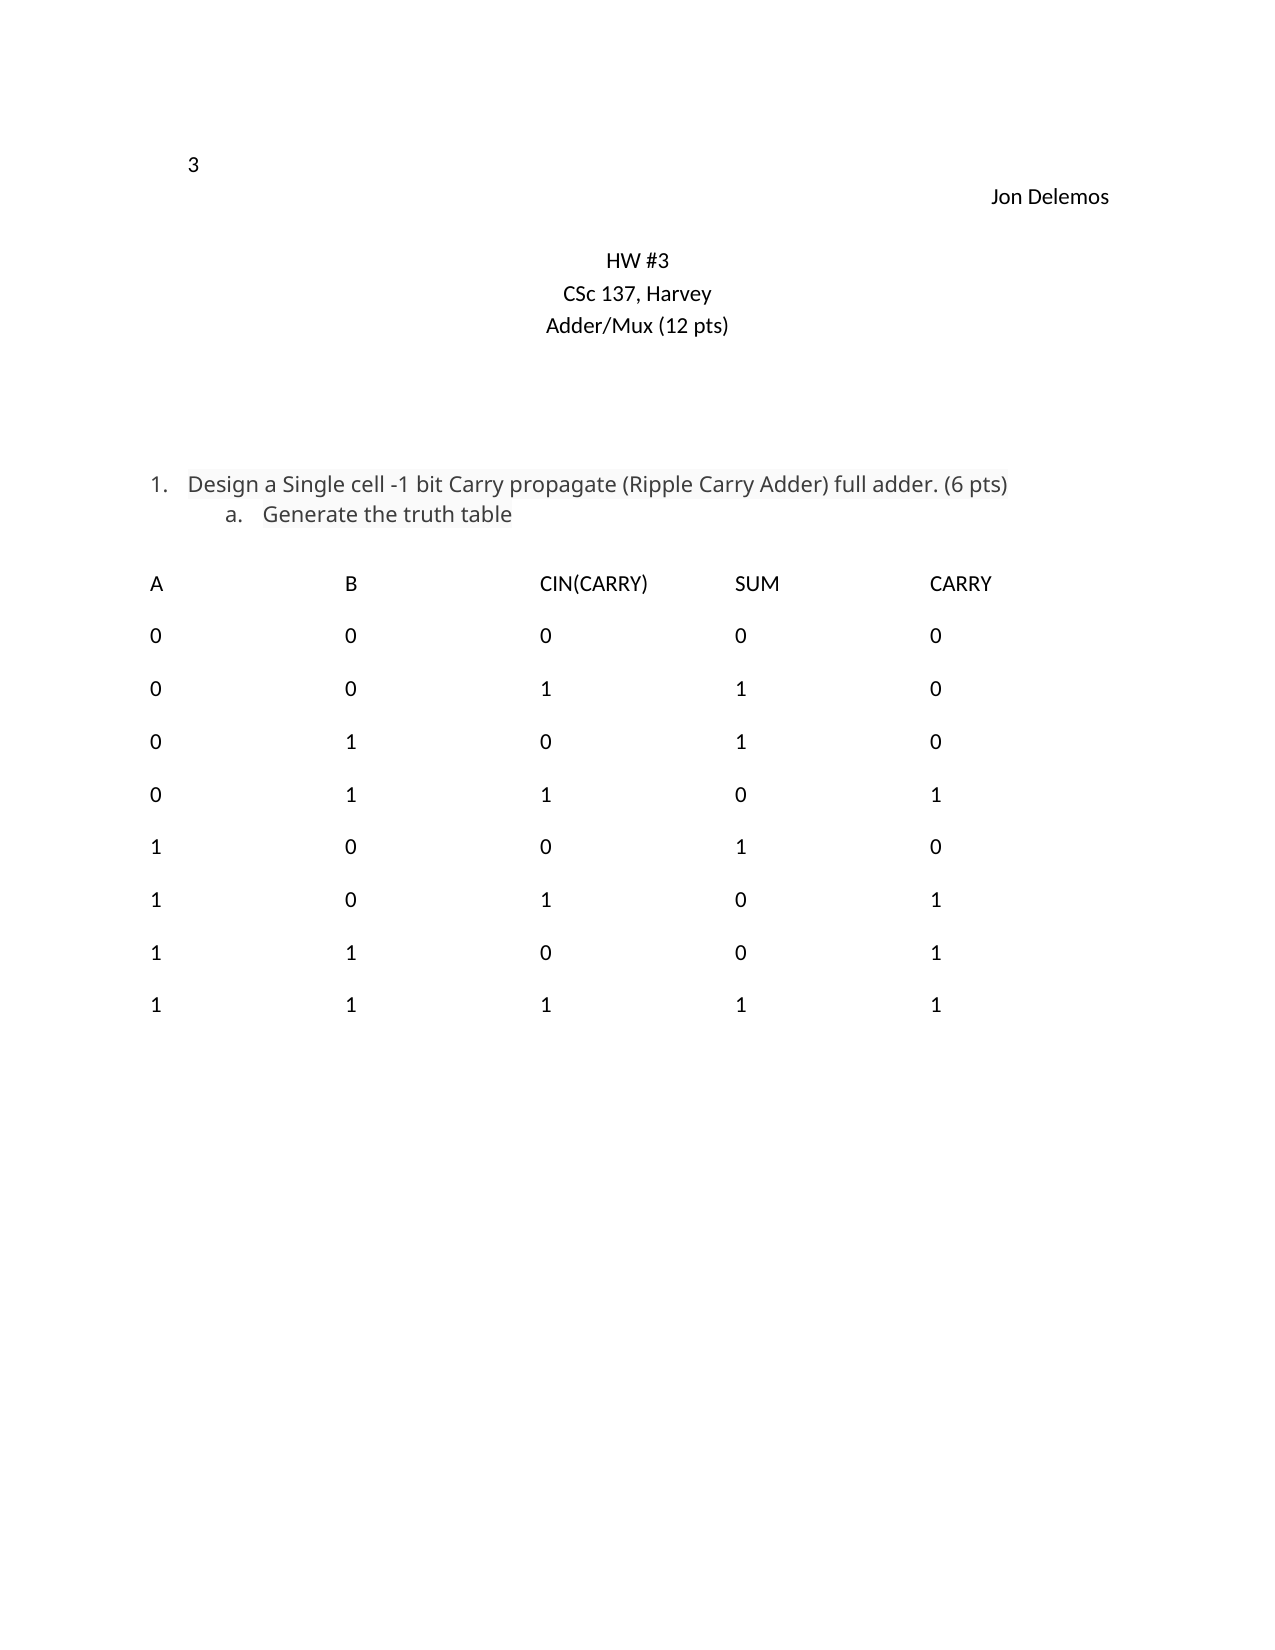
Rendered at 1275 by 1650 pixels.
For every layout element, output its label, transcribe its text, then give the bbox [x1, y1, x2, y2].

table_cell 1 [930, 780, 1125, 832]
table_cell 1 [345, 991, 540, 1043]
table_cell 0 [540, 727, 735, 780]
table_cell 0 [930, 674, 1125, 727]
table_cell 0 [930, 833, 1125, 885]
table_cell 0 [345, 833, 540, 885]
table_cell 0 [150, 727, 345, 780]
table_cell 1 [345, 780, 540, 832]
table_cell 0 [345, 674, 540, 727]
table_cell 1 [735, 727, 930, 780]
table_cell 1 [345, 727, 540, 780]
table_cell 1 [540, 991, 735, 1043]
table_cell 1 [345, 938, 540, 991]
table_header SUM [735, 569, 930, 622]
table_cell 0 [930, 727, 1125, 780]
table_header A [150, 569, 345, 622]
table_cell 0 [150, 780, 345, 832]
table_cell 1 [930, 885, 1125, 938]
table_cell 0 [735, 622, 930, 674]
text 3 Jon Delemos [150, 150, 1125, 210]
table_cell 1 [540, 780, 735, 832]
table_cell 1 [930, 938, 1125, 991]
table_cell 0 [150, 622, 345, 674]
text HW #3 [150, 247, 1125, 274]
table_cell 1 [735, 991, 930, 1043]
table_cell 1 [735, 674, 930, 727]
list Design a Single cell -1 bit Carry propagate (Ripple Carry Adder) full adder. (6 pts) [150, 469, 1125, 499]
table_header B [345, 569, 540, 622]
list Generate the truth table [225, 499, 1125, 528]
table_cell 1 [150, 991, 345, 1043]
table_cell 1 [150, 885, 345, 938]
table_cell 1 [150, 833, 345, 885]
table_header CARRY [930, 569, 1125, 622]
table_cell 0 [540, 833, 735, 885]
table_cell 1 [930, 991, 1125, 1043]
table_cell 0 [735, 885, 930, 938]
table_cell 0 [540, 622, 735, 674]
table_cell 1 [540, 674, 735, 727]
table_cell 1 [540, 885, 735, 938]
text Adder/Mux (12 pts) [150, 311, 1125, 339]
table_cell 0 [150, 674, 345, 727]
table_cell 0 [735, 780, 930, 832]
table_cell 0 [735, 938, 930, 991]
table_cell 1 [150, 938, 345, 991]
text CSc 137, Harvey [150, 279, 1125, 307]
table_cell 0 [345, 622, 540, 674]
table_header CIN(CARRY) [540, 569, 735, 622]
table_cell 1 [735, 833, 930, 885]
table_cell 0 [345, 885, 540, 938]
table_cell 0 [930, 622, 1125, 674]
table_cell 0 [540, 938, 735, 991]
